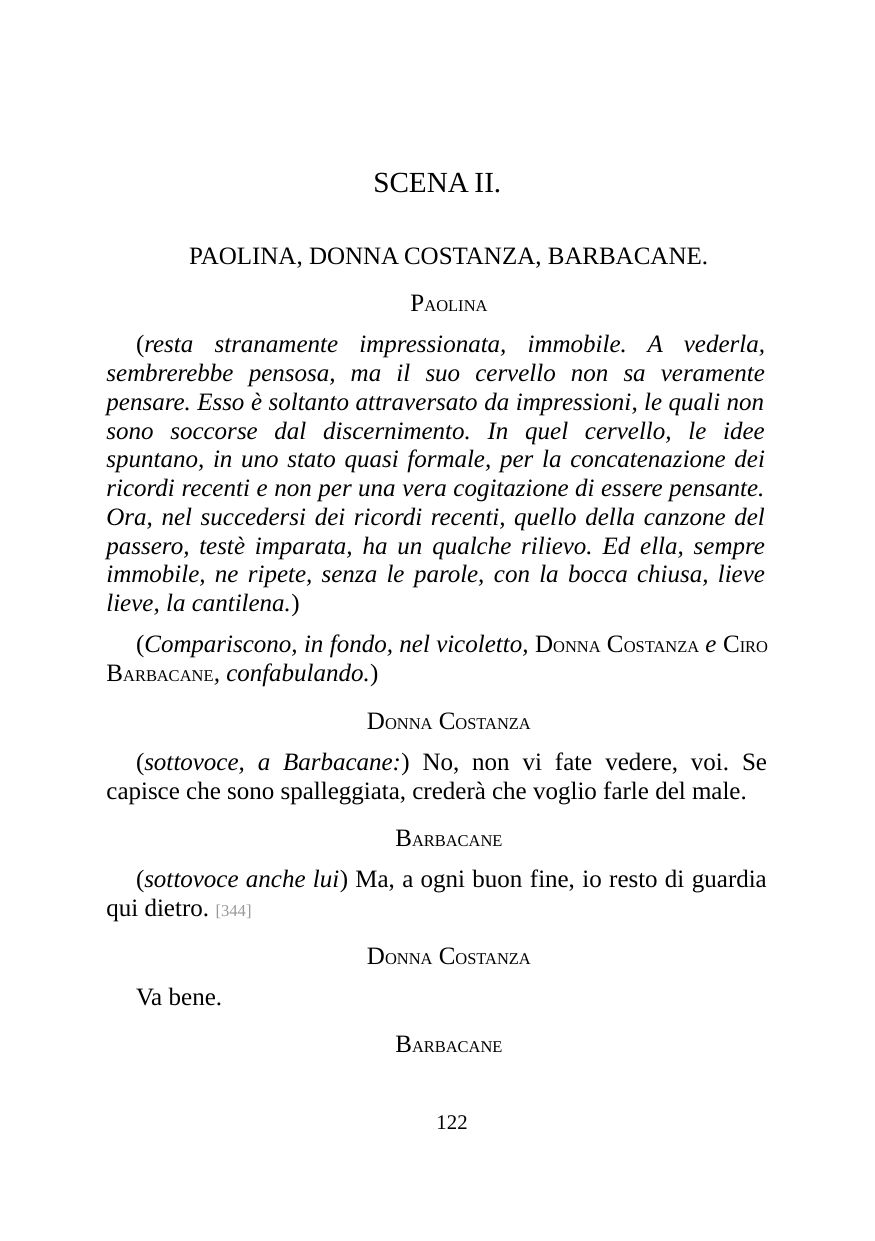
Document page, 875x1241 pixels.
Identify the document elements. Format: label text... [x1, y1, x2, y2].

text (sottovoce anche lui) Ma, a ogni buon fine, io resto di guardia qui dietro. [344] [106, 864, 768, 922]
text Paolina [106, 288, 768, 317]
text Barbacane [106, 1029, 768, 1058]
text (Compariscono, in fondo, nel vicoletto, Donna Costanza e Ciro Barbacane, confabulando.) [106, 629, 768, 687]
text (sottovoce, a Barbacane:) No, non vi fate vedere, voi. Se capisce che sono spalleggiata, crederà che voglio farle del male. [106, 747, 768, 804]
text PAOLINA, DONNA COSTANZA, BARBACANE. [106, 241, 768, 269]
text Barbacane [106, 823, 768, 852]
text Donna Costanza [106, 941, 768, 969]
text Donna Costanza [106, 706, 768, 734]
text (resta stranamente impressionata, immobile. A vederla, sembrerebbe pensosa, ma il suo cervello non sa veramente pensare. Esso è soltanto attraversato da impressioni, le quali non sono soccorse dal discernimento. In quel cervello, le idee spuntano, in uno stato quasi formale, per la concatenazione dei ricordi recenti e non per una vera cogitazione di essere pensante. Ora, nel succedersi dei ricordi recenti, quello della canzone del passero, testè imparata, ha un qualche rilievo. Ed ella, sempre immobile, ne ripete, senza le parole, con la bocca chiusa, lieve lieve, la cantilena.) [106, 329, 768, 617]
subtitle SCENA II. [106, 165, 768, 199]
text Va bene. [106, 982, 768, 1011]
